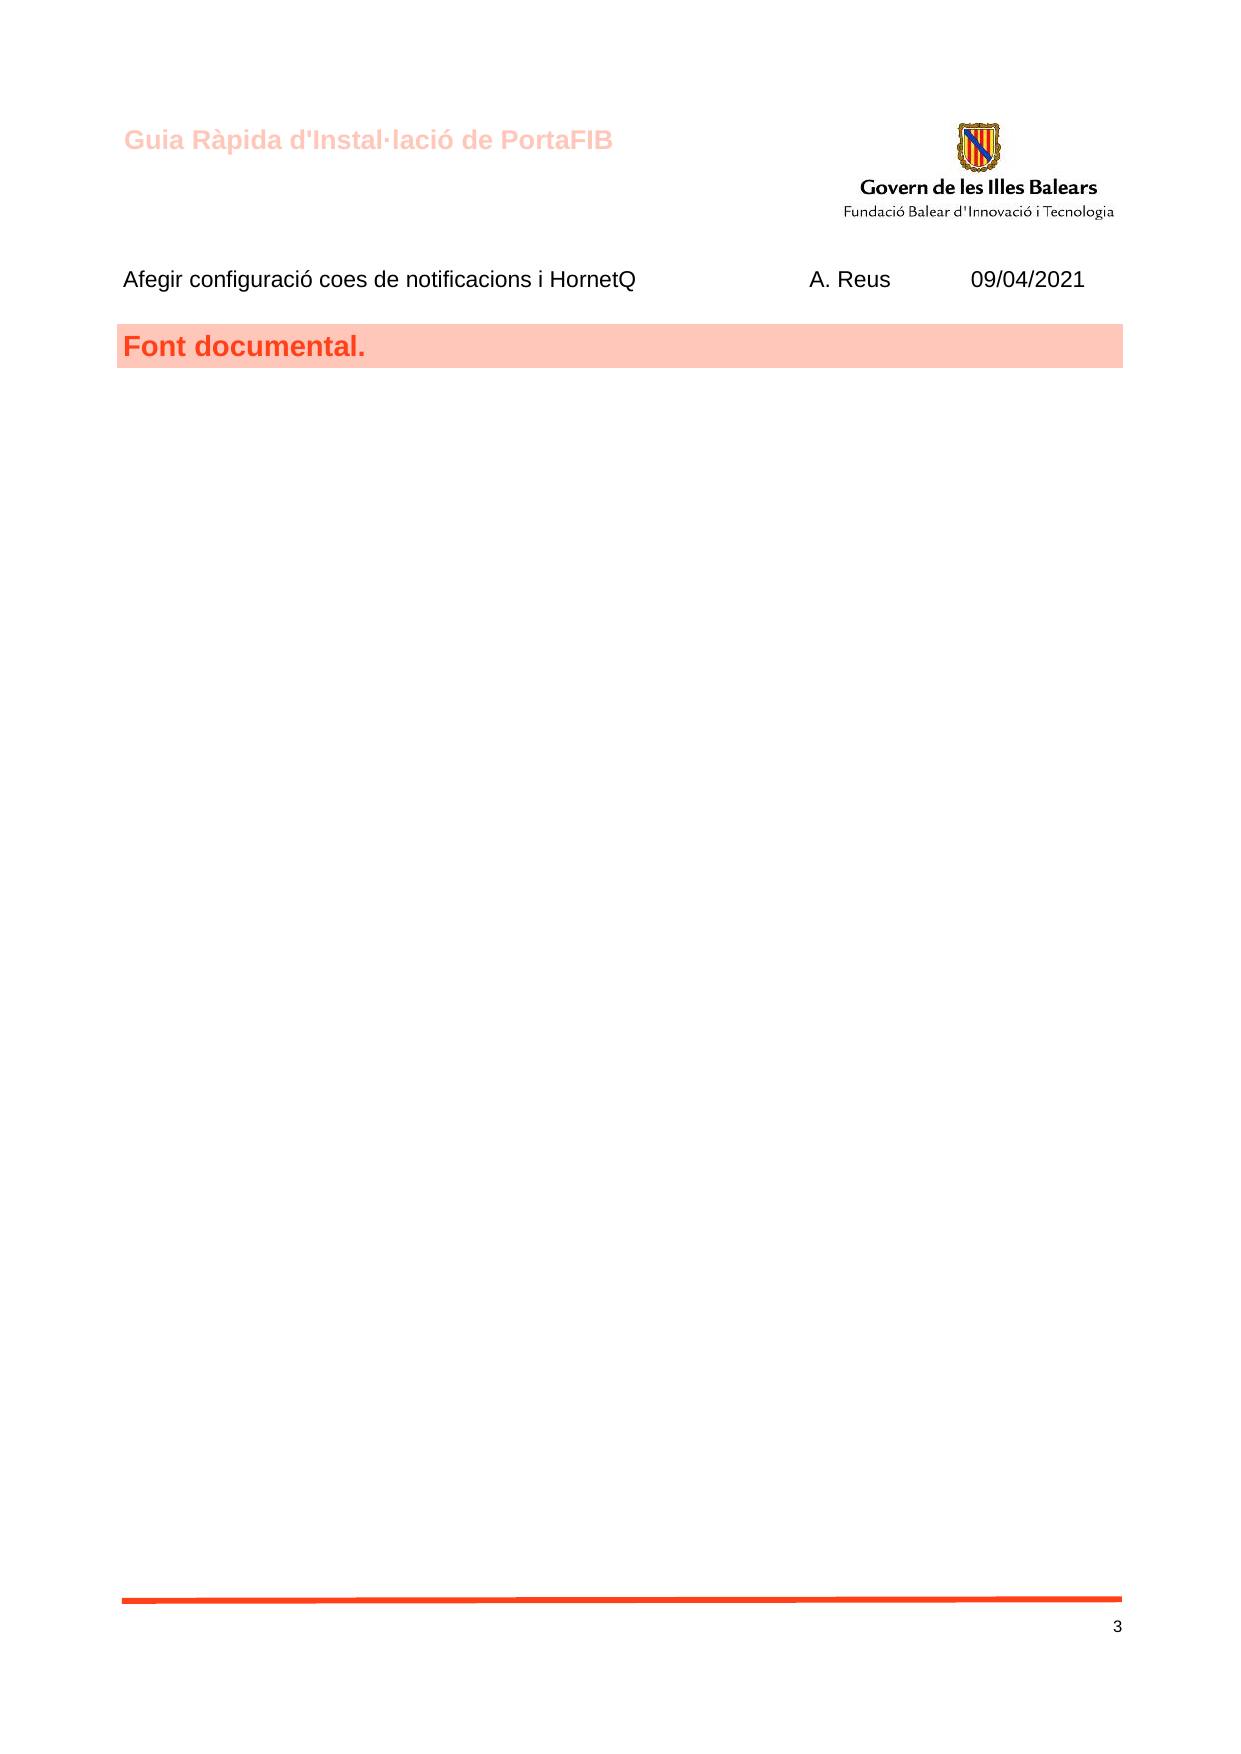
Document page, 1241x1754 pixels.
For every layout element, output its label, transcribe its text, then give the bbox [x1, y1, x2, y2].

table_cell Afegir configuració coes de notificacions i HornetQ [117, 260, 803, 298]
table_cell [117, 369, 1123, 394]
table_cell A. Reus [803, 260, 965, 298]
table_cell 09/04/2021 [965, 260, 1123, 298]
picture [840, 123, 1117, 220]
table_cell [117, 298, 1123, 323]
table_cell Font documental. [117, 324, 1123, 368]
